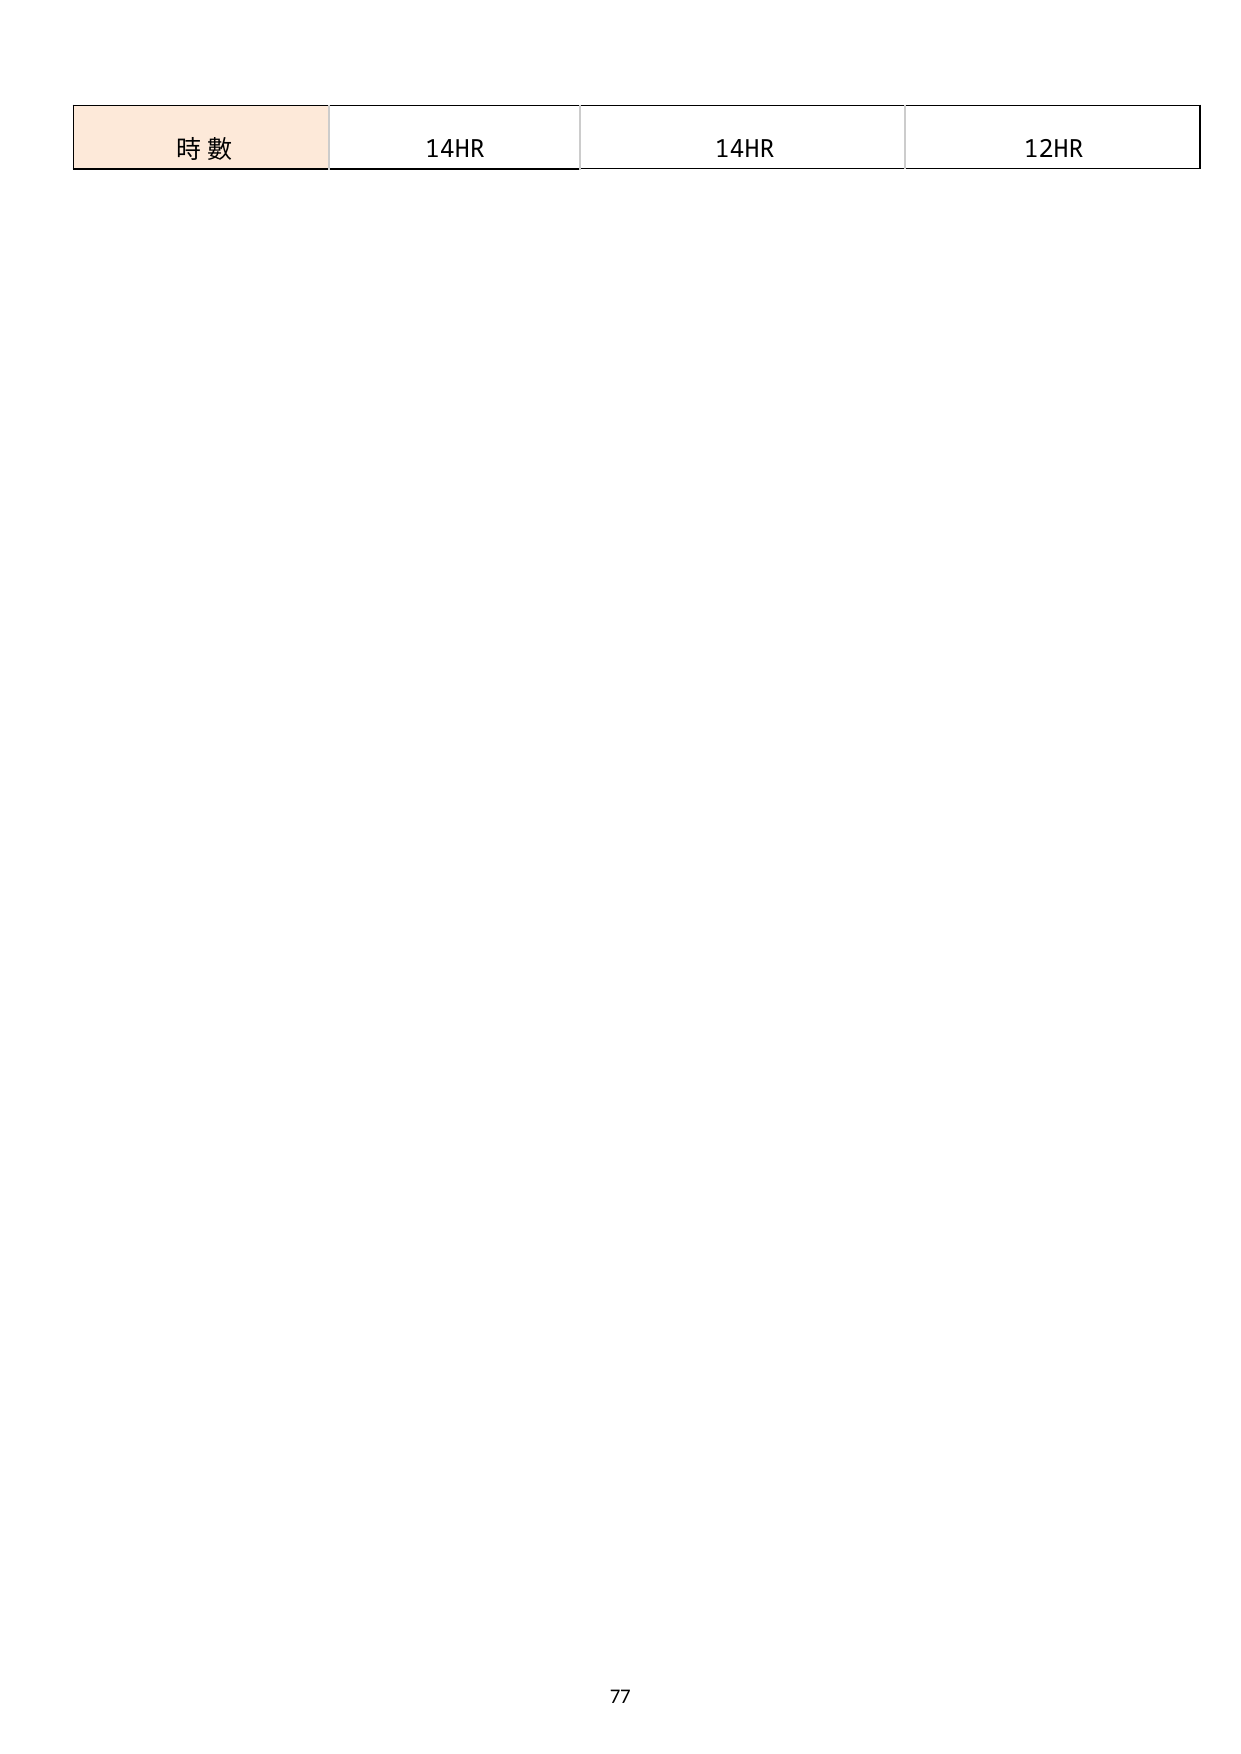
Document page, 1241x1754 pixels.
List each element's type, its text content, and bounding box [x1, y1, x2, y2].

table_cell 時數 [74, 106, 328, 168]
table_cell 12HR [906, 106, 1199, 168]
table_cell 14HR [330, 106, 579, 168]
table_cell 14HR [581, 106, 904, 168]
